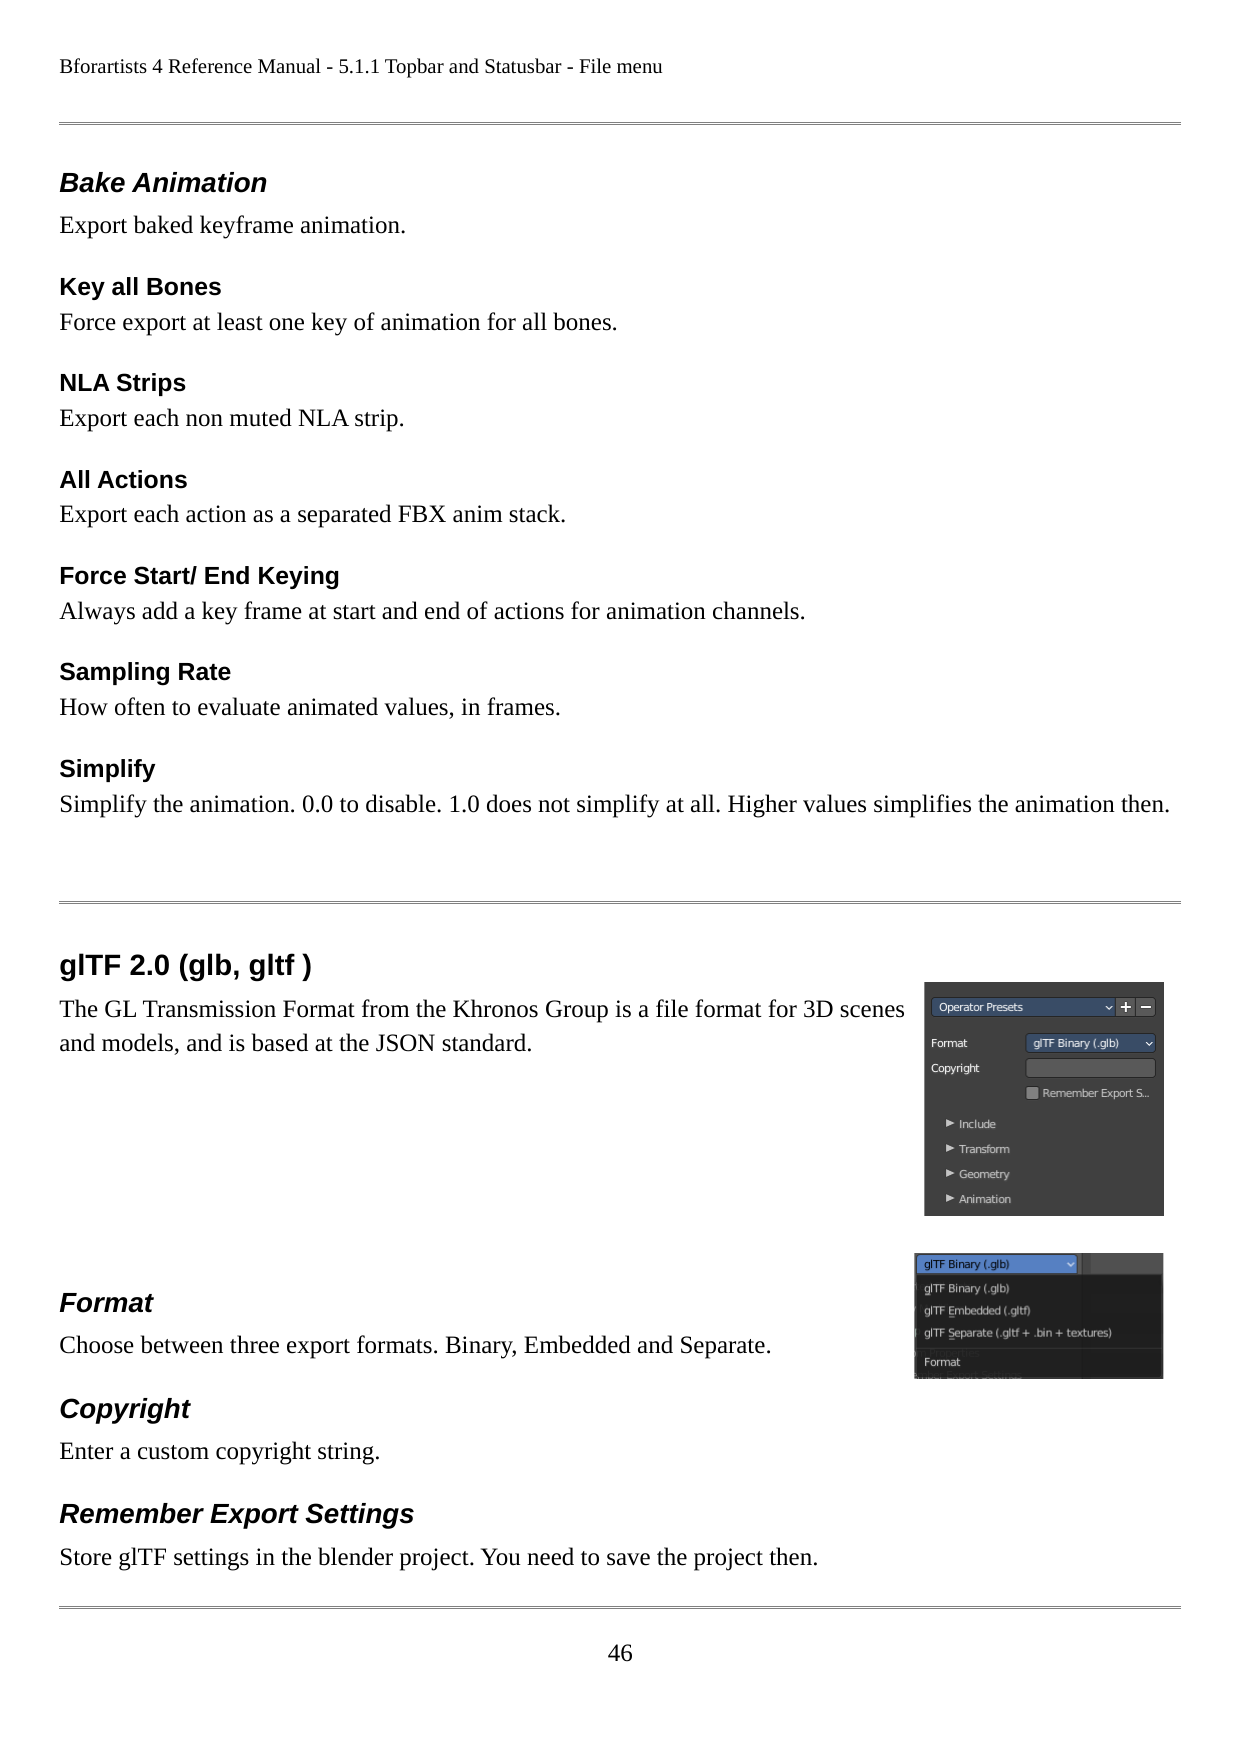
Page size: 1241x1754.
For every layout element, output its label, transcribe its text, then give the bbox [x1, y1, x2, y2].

subtitle Bake Animation [59, 166, 1181, 198]
subtitle Key all Bones [59, 272, 1181, 301]
subtitle Simplify [59, 754, 1181, 782]
subtitle glTF 2.0 (glb, gltf ) [59, 947, 1181, 981]
subtitle NLA Strips [59, 368, 1181, 397]
text How often to evaluate animated values, in frames. [59, 692, 1181, 721]
subtitle Copyright [59, 1392, 1181, 1424]
picture [924, 982, 1164, 1216]
subtitle Remember Export Settings [59, 1498, 1181, 1530]
text Export baked keyframe animation. [59, 211, 1181, 239]
text Choose between three export formats. Binary, Embedded and Separate. [59, 1330, 914, 1359]
text Store glTF settings in the blender project. You need to save the project then. [59, 1542, 1181, 1571]
subtitle Sampling Rate [59, 657, 1181, 686]
text Force export at least one key of animation for all bones. [59, 307, 1181, 336]
text Export each action as a separated FBX anim stack. [59, 499, 1181, 528]
text Export each non muted NLA strip. [59, 403, 1181, 432]
picture [914, 1253, 1164, 1379]
subtitle [1164, 1286, 1181, 1318]
text Always add a key frame at start and end of actions for animation channels. [59, 596, 1181, 625]
subtitle Force Start/ End Keying [59, 561, 1181, 590]
text The GL Transmission Format from the Khronos Group is a file format for 3D scenes and models, and is based at the JSON standard. [59, 994, 924, 1057]
text Simplify the animation. 0.0 to disable. 1.0 does not simplify at all. Higher values simplifies the animation then. [59, 789, 1181, 817]
subtitle Format [59, 1286, 914, 1318]
text Enter a custom copyright string. [59, 1436, 1181, 1465]
subtitle All Actions [59, 465, 1181, 493]
